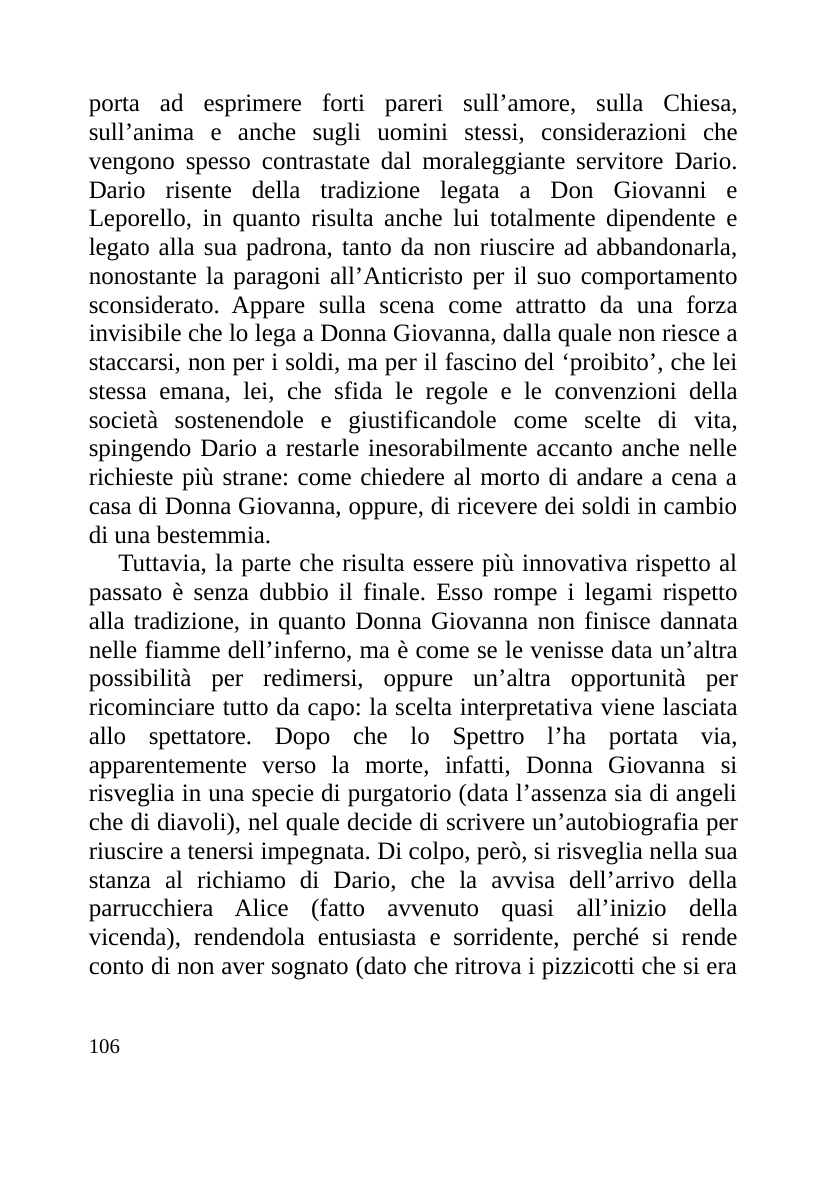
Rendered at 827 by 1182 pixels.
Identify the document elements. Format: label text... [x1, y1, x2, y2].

text porta ad esprimere forti pareri sull’amore, sulla Chiesa, sull’anima e anche sugli uomini stessi, considerazioni che vengono spesso contrastate dal moraleggiante servitore Dario. Dario risente della tradizione legata a Don Giovanni e Leporello, in quanto risulta anche lui totalmente dipendente e legato alla sua padrona, tanto da non riuscire ad abbandonarla, nonostante la paragoni all’Anticristo per il suo comportamento sconsiderato. Appare sulla scena come attratto da una forza invisibile che lo lega a Donna Giovanna, dalla quale non riesce a staccarsi, non per i soldi, ma per il fascino del ‘proibito’, che lei stessa emana, lei, che sfida le regole e le convenzioni della società sostenendole e giustificandole come scelte di vita, spingendo Dario a restarle inesorabilmente accanto anche nelle richieste più strane: come chiedere al morto di andare a cena a casa di Donna Giovanna, oppure, di ricevere dei soldi in cambio di una bestemmia. [88, 88, 738, 548]
text Tuttavia, la parte che risulta essere più innovativa rispetto al passato è senza dubbio il finale. Esso rompe i legami rispetto alla tradizione, in quanto Donna Giovanna non finisce dannata nelle fiamme dell’inferno, ma è come se le venisse data un’altra possibilità per redimersi, oppure un’altra opportunità per ricominciare tutto da capo: la scelta interpretativa viene lasciata allo spettatore. Dopo che lo Spettro l’ha portata via, apparentemente verso la morte, infatti, Donna Giovanna si risveglia in una specie di purgatorio (data l’assenza sia di angeli che di diavoli), nel quale decide di scrivere un’autobiografia per riuscire a tenersi impegnata. Di colpo, però, si risveglia nella sua stanza al richiamo di Dario, che la avvisa dell’arrivo della parrucchiera Alice (fatto avvenuto quasi all’inizio della vicenda), rendendola entusiasta e sorridente, perché si rende conto di non aver sognato (dato che ritrova i pizzicotti che si era [88, 548, 738, 980]
